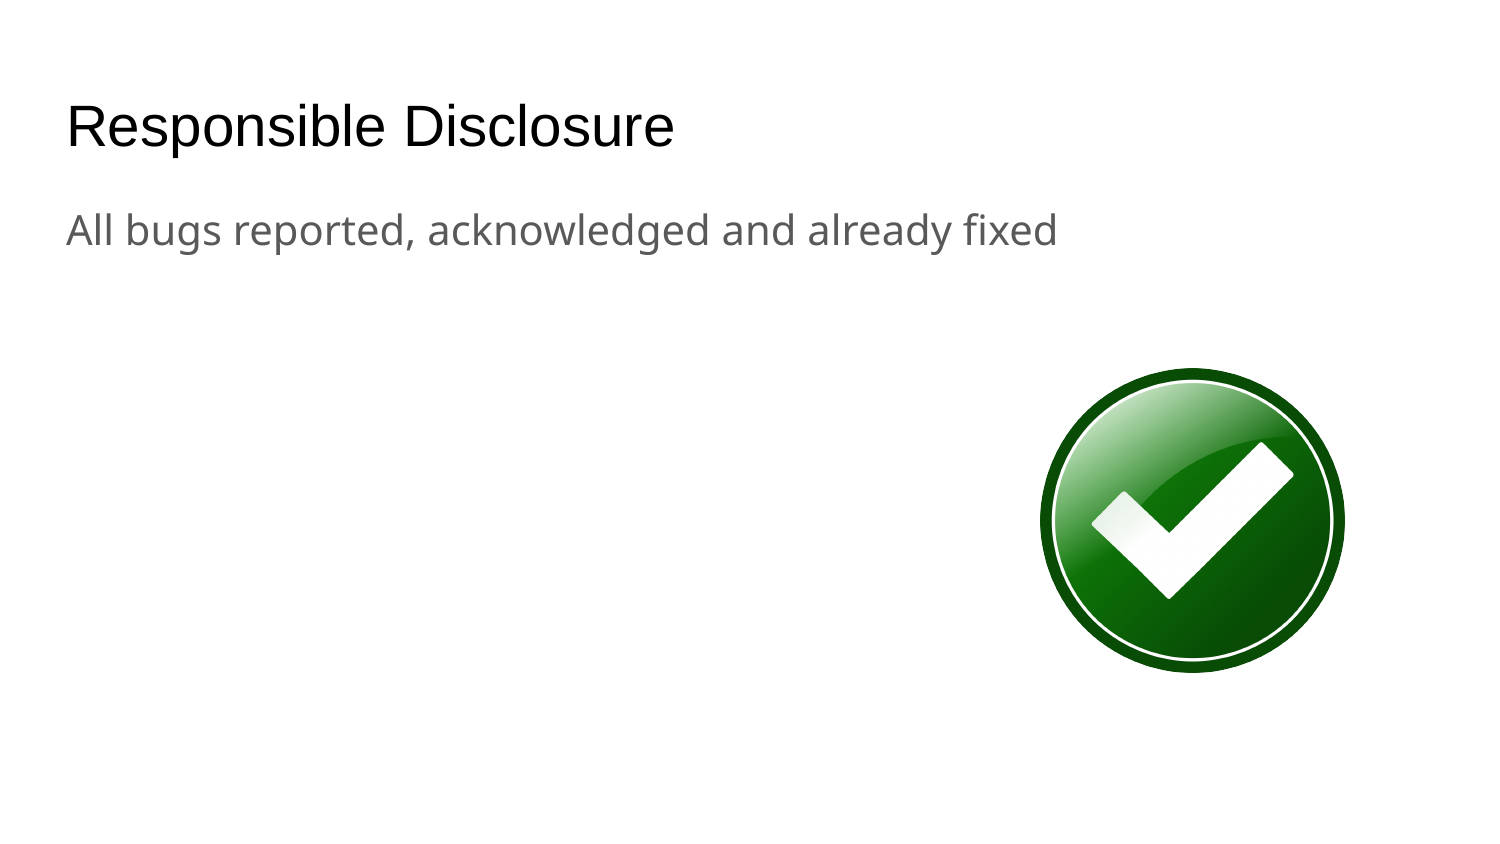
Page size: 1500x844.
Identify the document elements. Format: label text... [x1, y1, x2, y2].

picture [1040, 368, 1345, 673]
list All bugs reported, acknowledged and already fixed [51, 189, 1449, 750]
title Responsible Disclosure [51, 72, 1449, 167]
